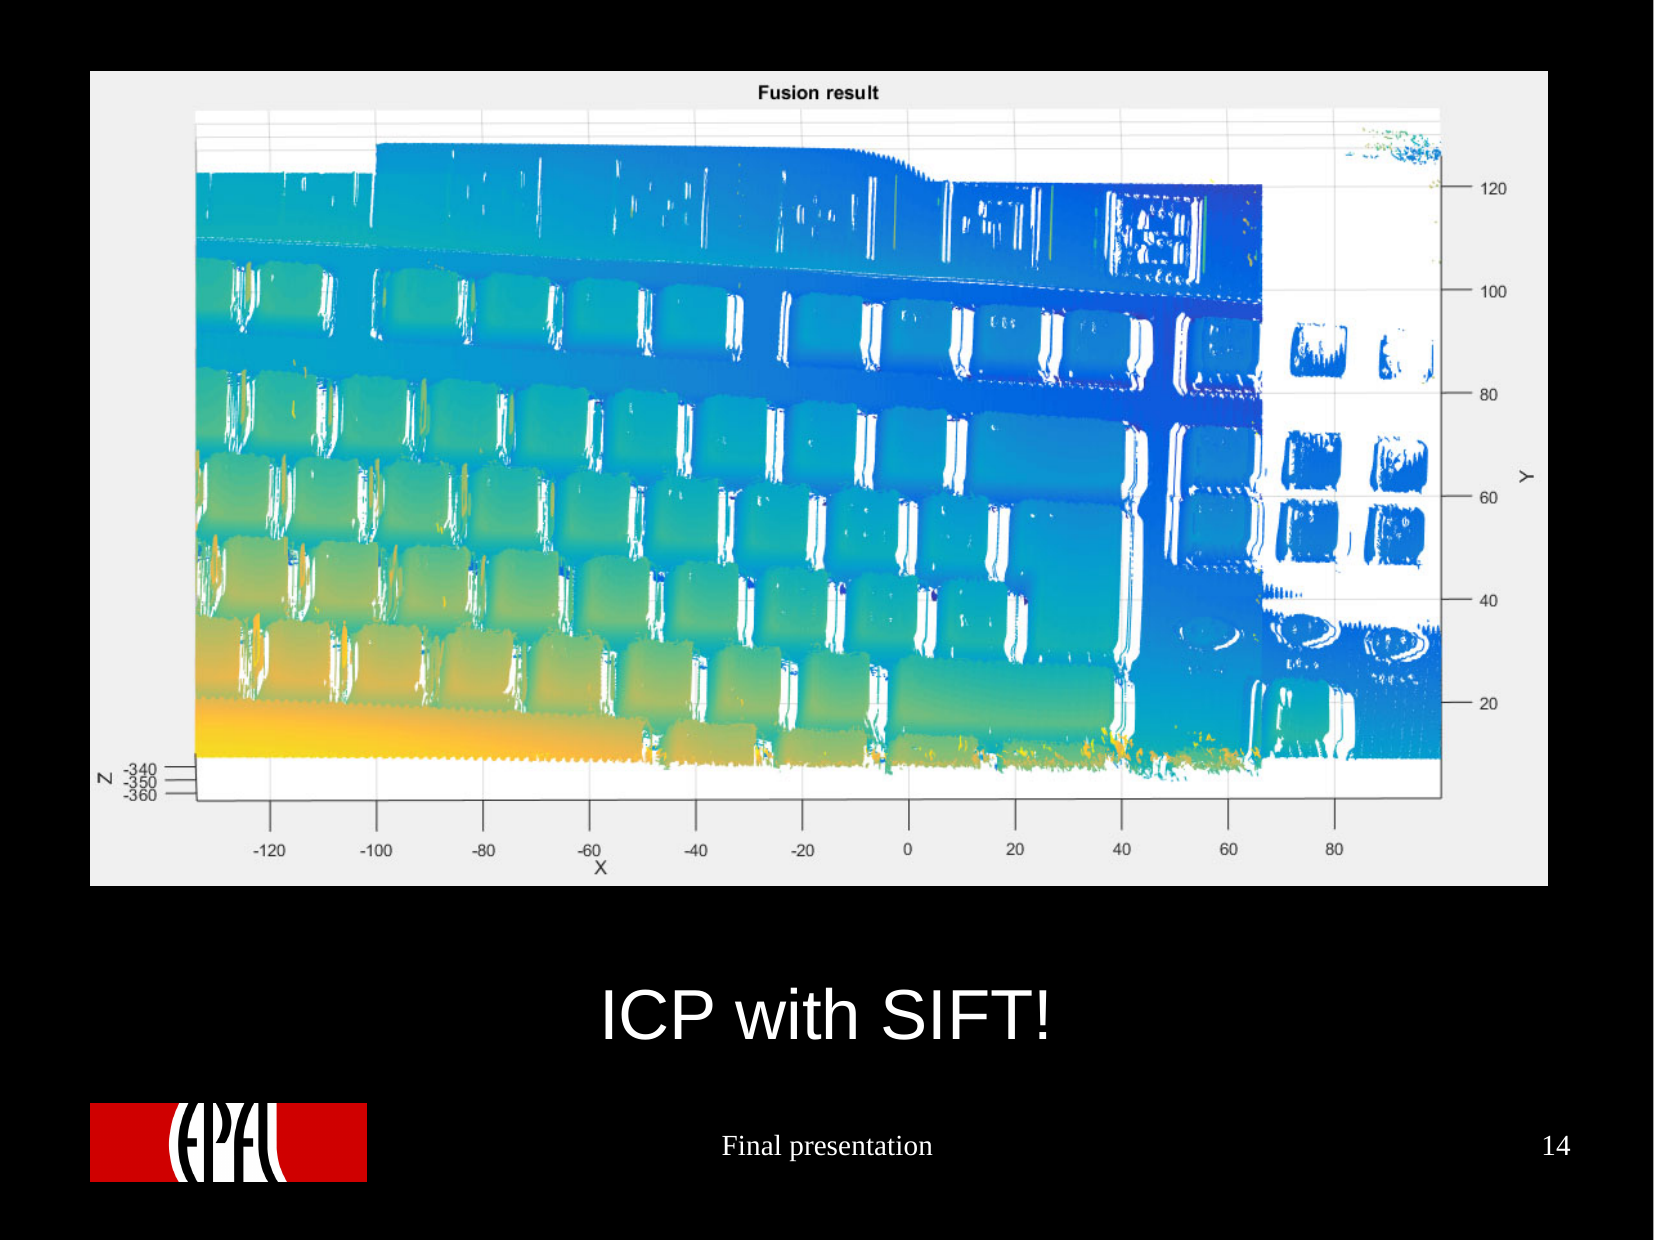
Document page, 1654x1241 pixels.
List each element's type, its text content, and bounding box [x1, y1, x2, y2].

subtitle ICP with SIFT! [82, 956, 1571, 1074]
picture [90, 71, 1548, 886]
picture [90, 1103, 367, 1182]
